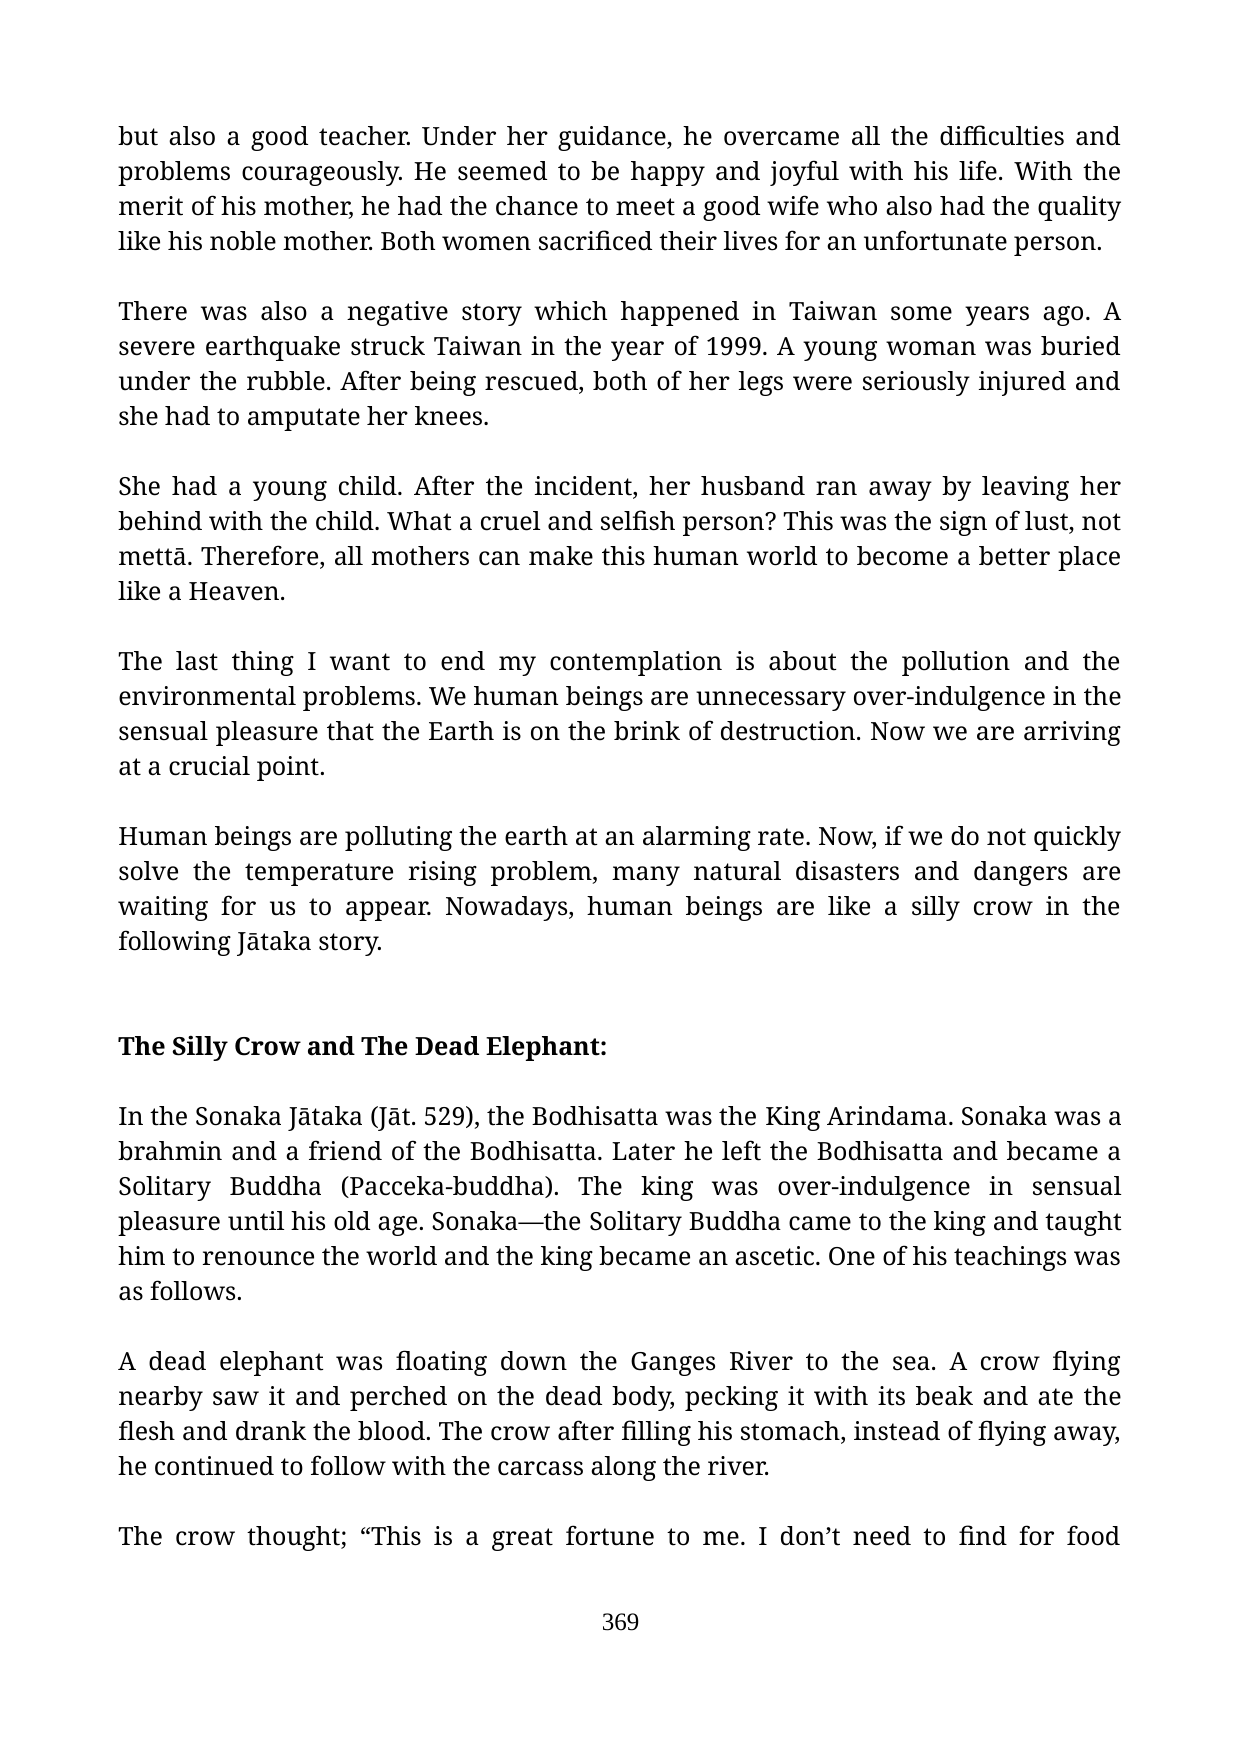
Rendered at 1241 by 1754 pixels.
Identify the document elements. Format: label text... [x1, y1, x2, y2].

text but also a good teacher. Under her guidance, he overcame all the difficulties and problems courageously. He seemed to be happy and joyful with his life. With the merit of his mother, he had the chance to meet a good wife who also had the quality like his noble mother. Both women sacrificed their lives for an unfortunate person. There was also a negative story which happened in Taiwan some years ago. A severe earthquake struck Taiwan in the year of 1999. A young woman was buried under the rubble. After being rescued, both of her legs were seriously injured and she had to amputate her knees. She had a young child. After the incident, her husband ran away by leaving her behind with the child. What a cruel and selfish person? This was the sign of lust, not mettā. Therefore, all mothers can make this human world to become a better place like a Heaven. The last thing I want to end my contemplation is about the pollution and the environmental problems. We human beings are unnecessary over-indulgence in the sensual pleasure that the Earth is on the brink of destruction. Now we are arriving at a crucial point. Human beings are polluting the earth at an alarming rate. Now, if we do not quickly solve the temperature rising problem, many natural disasters and dangers are waiting for us to appear. Nowadays, human beings are like a silly crow in the following Jātaka story. The Silly Crow and The Dead Elephant: In the Sonaka Jātaka (Jāt. 529), the Bodhisatta was the King Arindama. Sonaka was a brahmin and a friend of the Bodhisatta. Later he left the Bodhisatta and became a Solitary Buddha (Pacceka-buddha). The king was over-indulgence in sensual pleasure until his old age. Sonaka—the Solitary Buddha came to the king and taught him to renounce the world and the king became an ascetic. One of his teachings was as follows. A dead elephant was floating down the Ganges River to the sea. A crow flying nearby saw it and perched on the dead body, pecking it with its beak and ate the flesh and drank the blood. The crow after filling his stomach, instead of flying away, he continued to follow with the carcass along the river. The crow thought; “This is a great fortune to me. I don’t need to find for food [118, 118, 1122, 1553]
